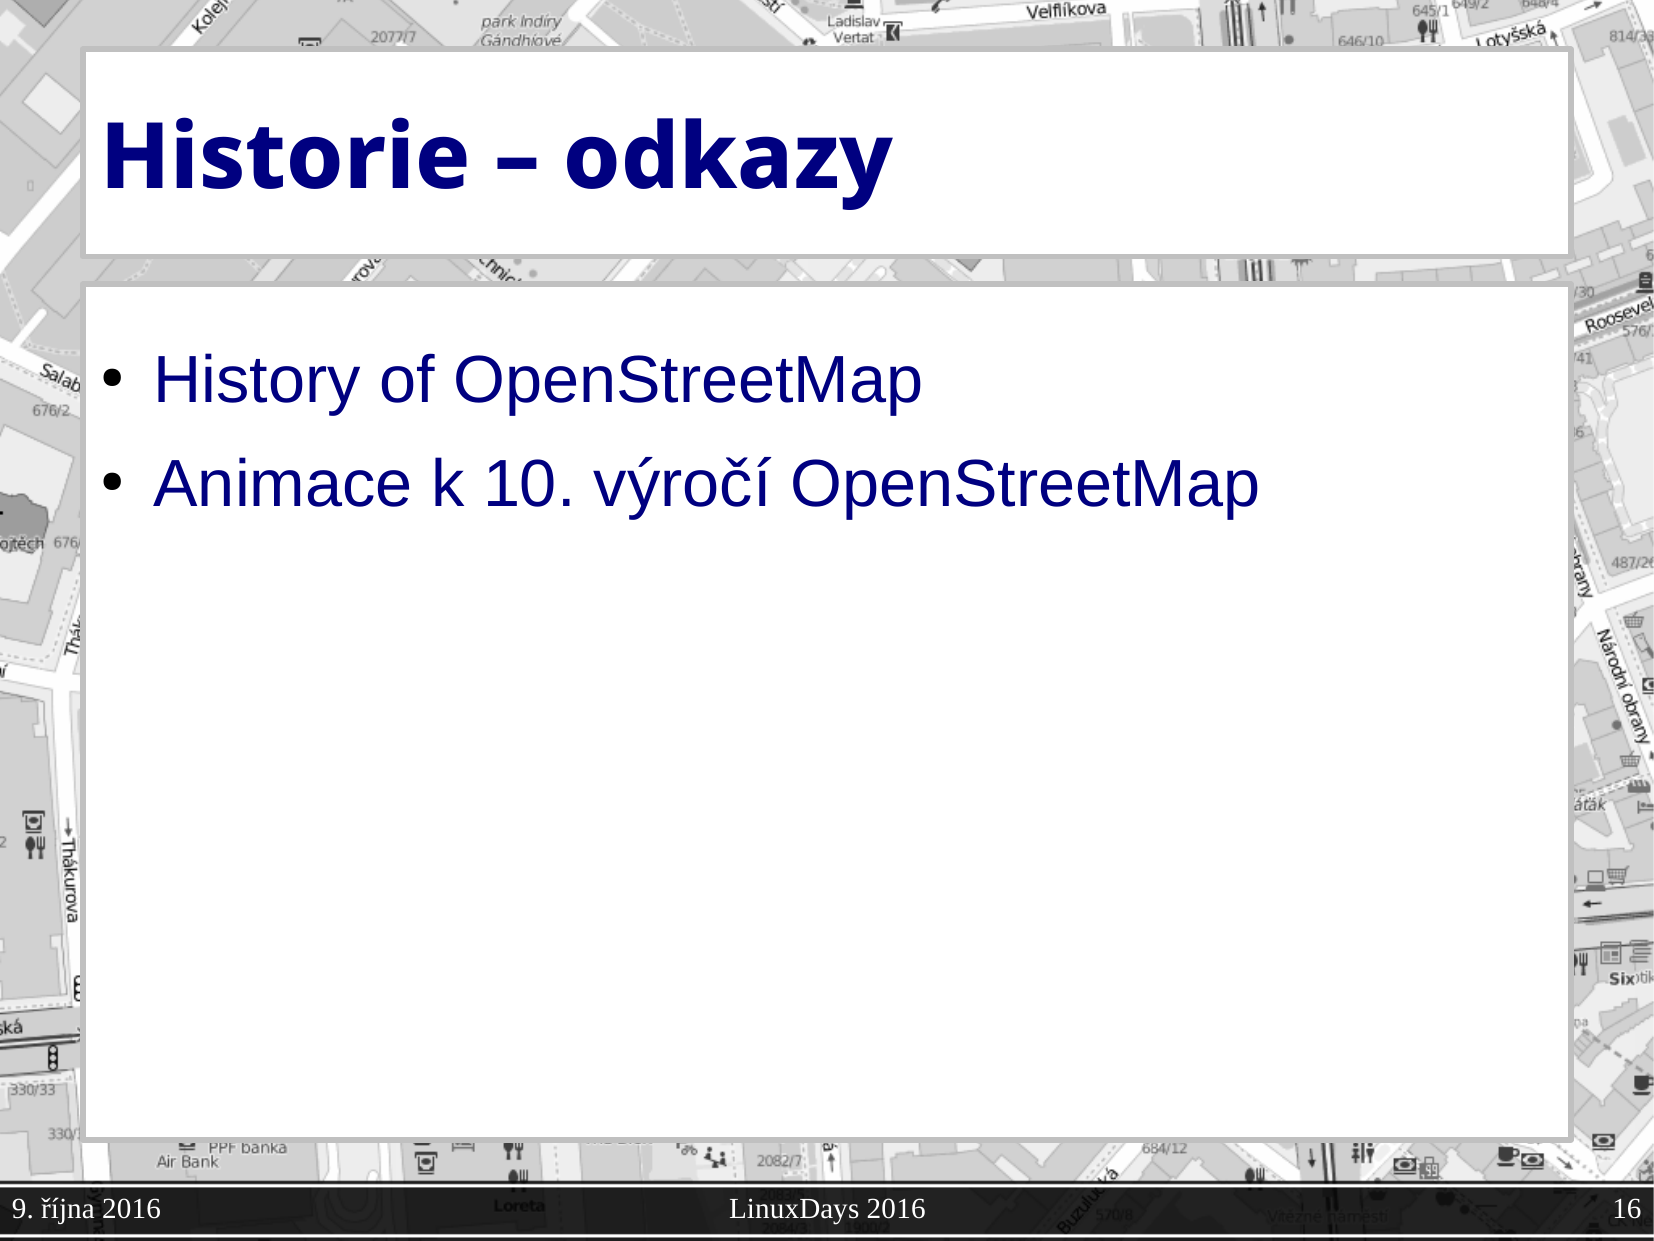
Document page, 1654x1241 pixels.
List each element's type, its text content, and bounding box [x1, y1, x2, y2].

picture [0, 0, 1654, 1241]
title Historie – odkazy [82, 49, 1571, 257]
list History of OpenStreetMap Animace k 10. výročí OpenStreetMap [82, 284, 1571, 1140]
